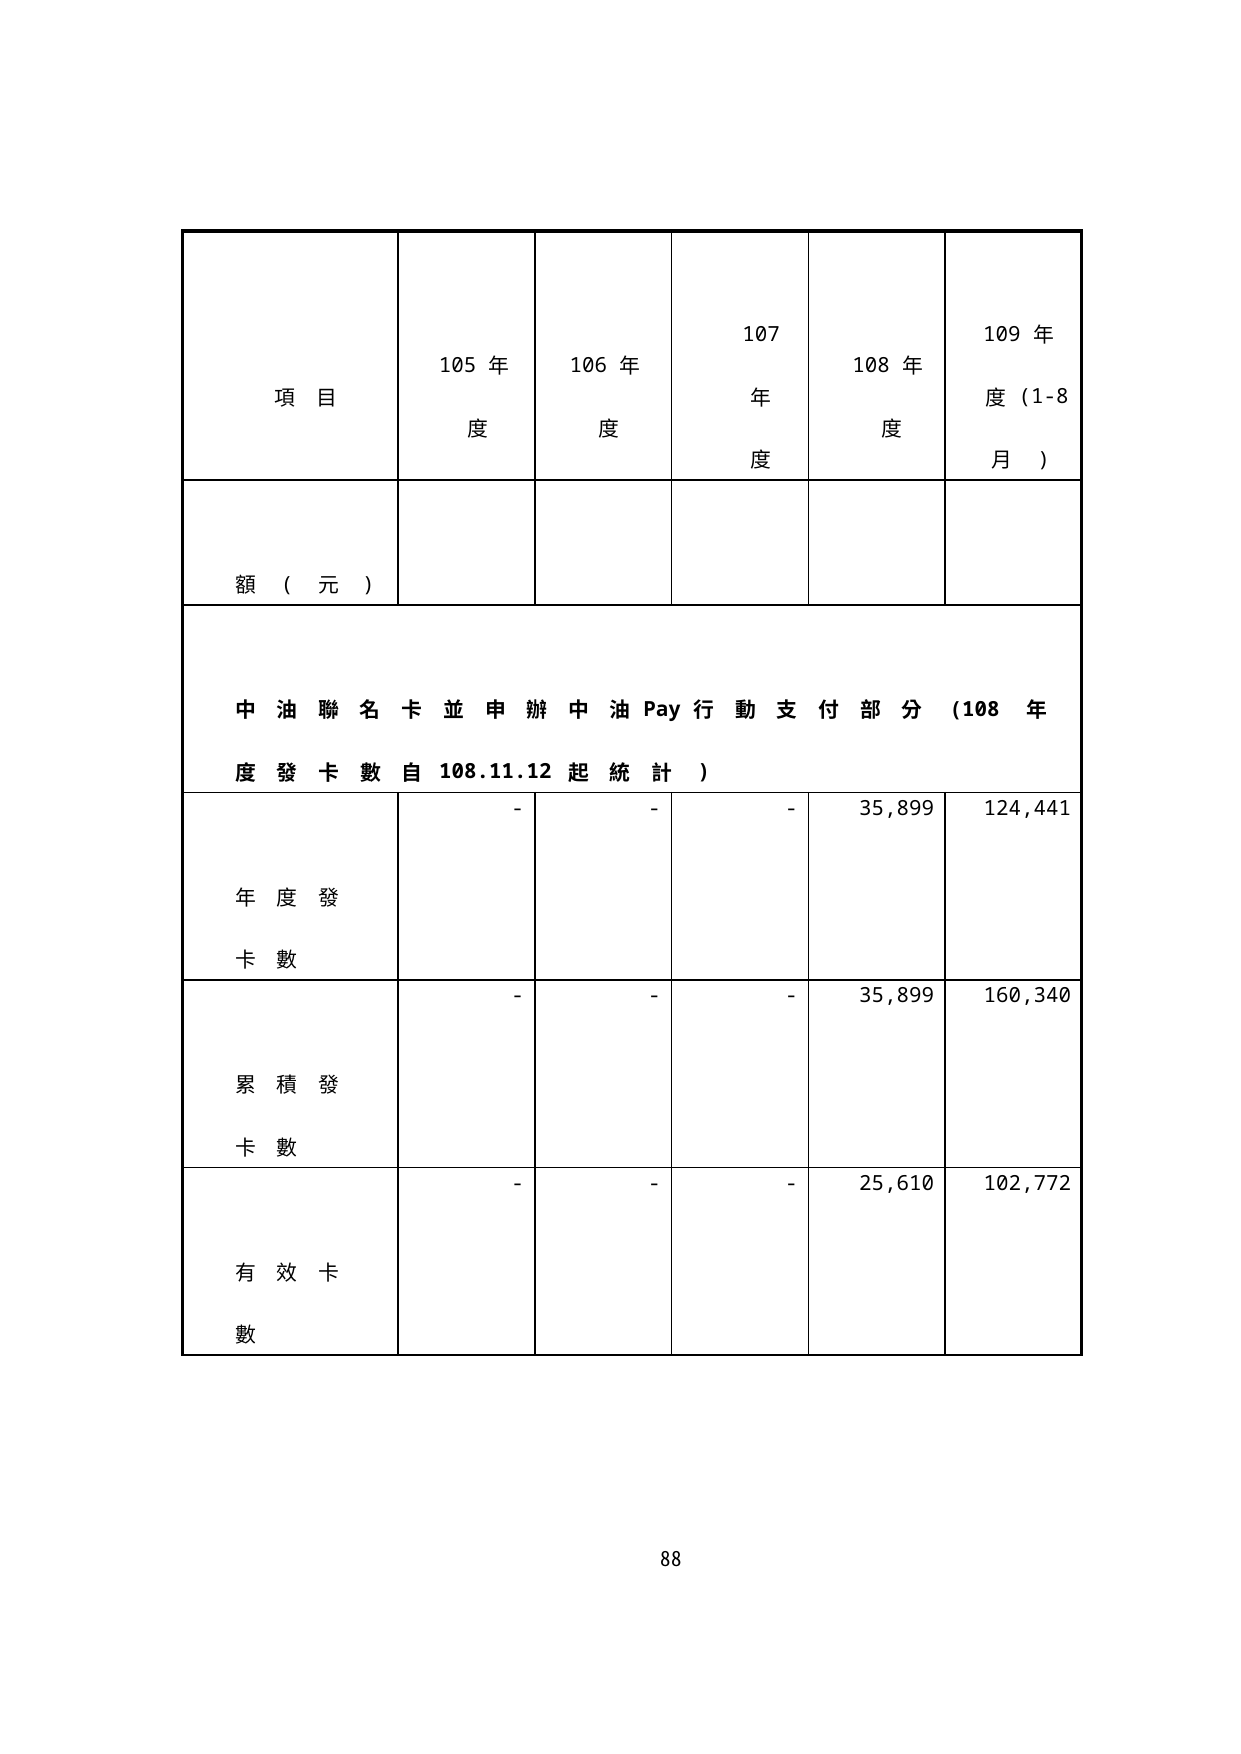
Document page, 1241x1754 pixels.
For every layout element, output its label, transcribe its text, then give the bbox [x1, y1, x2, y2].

table_cell 累積發卡數 [184, 981, 397, 1167]
table_cell 35,899 [809, 981, 944, 1167]
table_header 108年度 [809, 233, 944, 479]
table_cell [536, 481, 671, 604]
table_cell - [672, 981, 808, 1167]
table_header 107年度 [672, 233, 808, 479]
table_cell 有效卡數 [184, 1168, 397, 1354]
table_cell [399, 481, 534, 604]
table_cell [672, 481, 808, 604]
table_header 109年度(1-8月) [946, 233, 1080, 479]
table_cell - [399, 793, 534, 979]
table_cell 中油聯名卡並申辦中油Pay行動支付部分(108年度發卡數自108.11.12起統計) [184, 606, 1080, 792]
table_header 105年度 [399, 233, 534, 479]
table_cell 160,340 [946, 981, 1080, 1167]
table_cell - [536, 981, 671, 1167]
table_cell 年度發卡數 [184, 793, 397, 979]
table_header 項目 [184, 233, 397, 479]
table_cell - [399, 981, 534, 1167]
table_cell [809, 481, 944, 604]
table_cell - [672, 793, 808, 979]
table_cell - [536, 793, 671, 979]
table_cell [946, 481, 1080, 604]
table_cell - [672, 1168, 808, 1354]
table_header 106年度 [536, 233, 671, 479]
table_cell 額(元) [184, 481, 397, 604]
table_cell 102,772 [946, 1168, 1080, 1354]
table_cell - [536, 1168, 671, 1354]
table_cell 124,441 [946, 793, 1080, 979]
table_cell 25,610 [809, 1168, 944, 1354]
table_cell 35,899 [809, 793, 944, 979]
table_cell - [399, 1168, 534, 1354]
